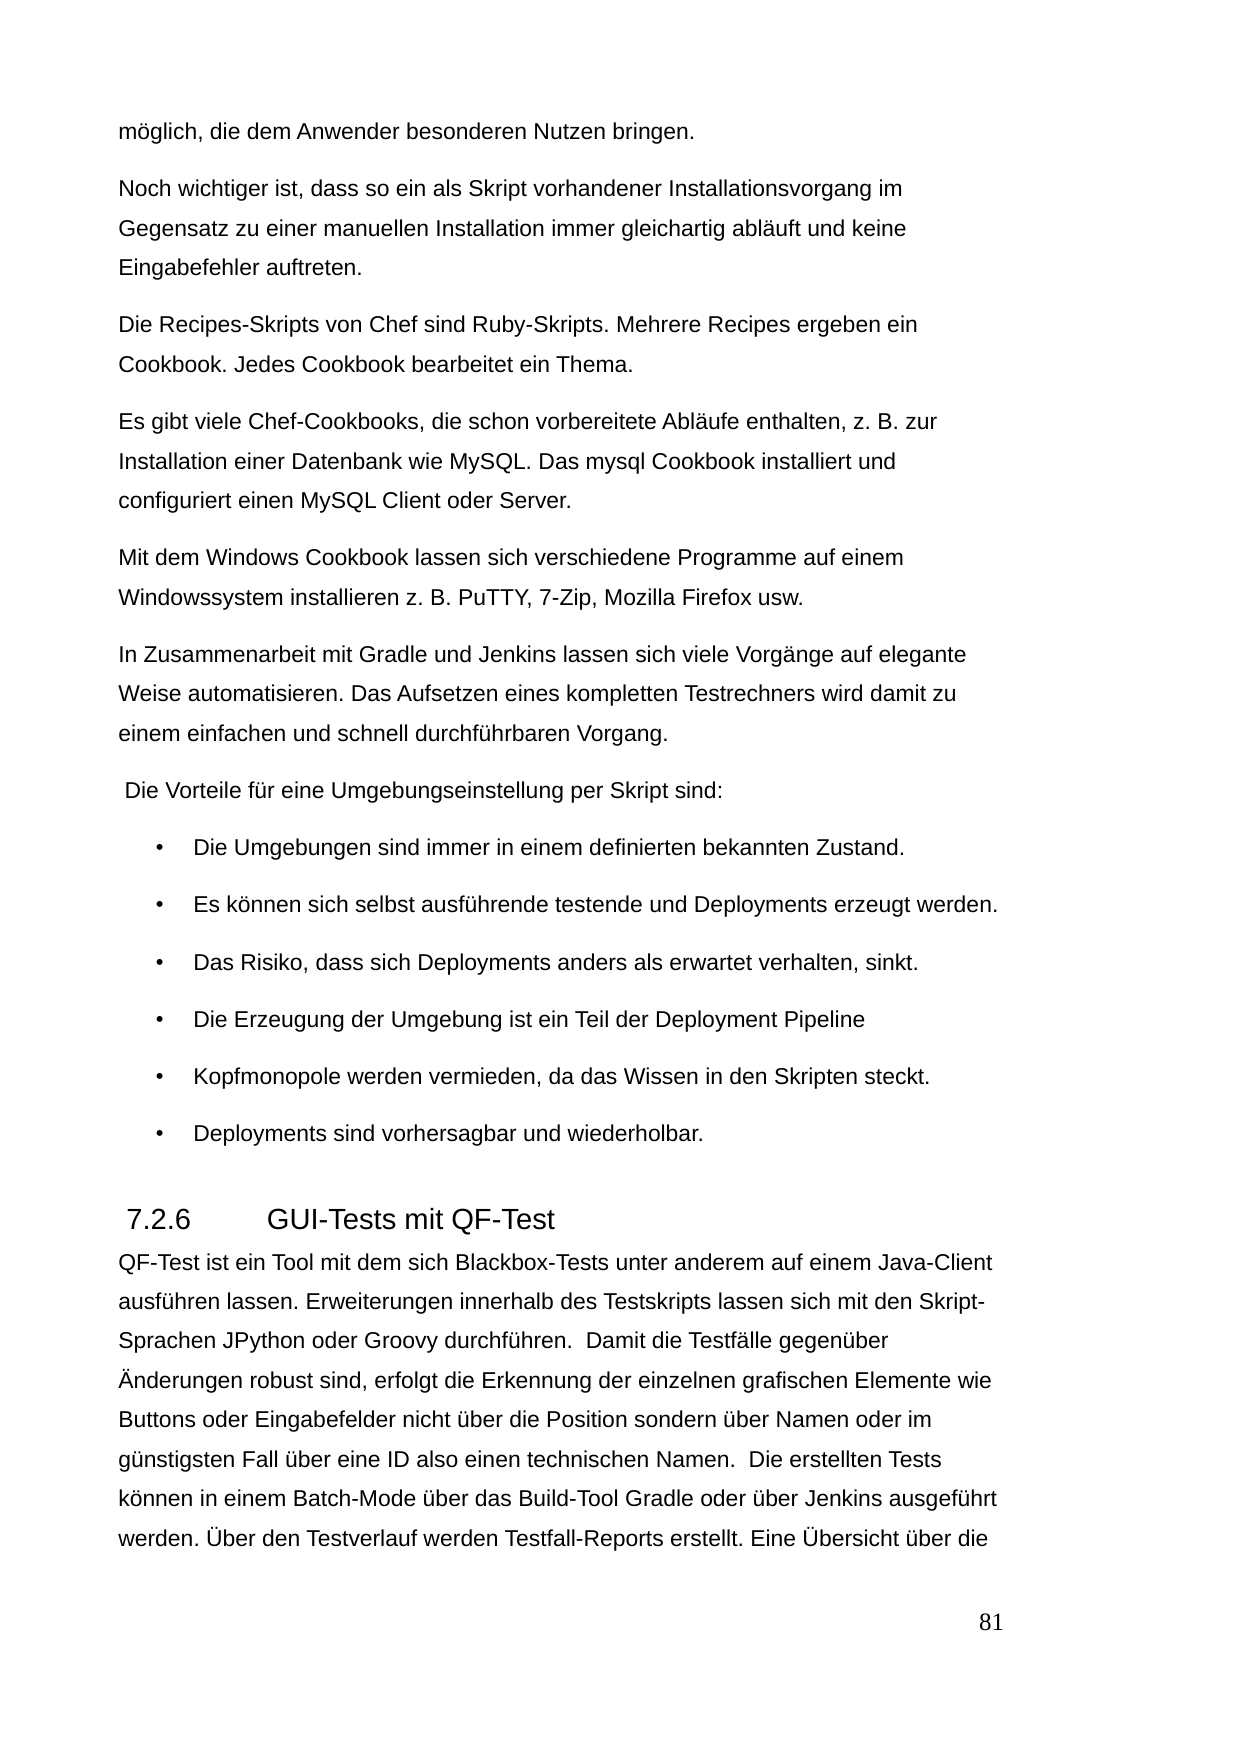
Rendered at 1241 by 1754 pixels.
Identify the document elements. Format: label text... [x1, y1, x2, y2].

text möglich, die dem Anwender besonderen Nutzen bringen. [118, 118, 1004, 144]
text Noch wichtiger ist, dass so ein als Skript vorhandener Installationsvorgang im Gegensatz zu einer manuellen Installation immer gleichartig abläuft und keine Eingabefehler auftreten. [118, 175, 1004, 281]
text QF-Test ist ein Tool mit dem sich Blackbox-Tests unter anderem auf einem Java-Client ausführen lassen. Erweiterungen innerhalb des Testskripts lassen sich mit den Skript-Sprachen JPython oder Groovy durchführen. Damit die Testfälle gegenüber Änderungen robust sind, erfolgt die Erkennung der einzelnen grafischen Elemente wie Buttons oder Eingabefelder nicht über die Position sondern über Namen oder im günstigsten Fall über eine ID also einen technischen Namen. Die erstellten Tests können in einem Batch-Mode über das Build-Tool Gradle oder über Jenkins ausgeführt werden. Über den Testverlauf werden Testfall-Reports erstellt. Eine Übersicht über die [118, 1248, 1004, 1551]
text Die Vorteile für eine Umgebungseinstellung per Skript sind: [118, 777, 1004, 803]
text Mit dem Windows Cookbook lassen sich verschiedene Programme auf einem Windowssystem installieren z. B. PuTTY, 7-Zip, Mozilla Firefox usw. [118, 544, 1004, 610]
text In Zusammenarbeit mit Gradle und Jenkins lassen sich viele Vorgänge auf elegante Weise automatisieren. Das Aufsetzen eines kompletten Testrechners wird damit zu einem einfachen und schnell durchführbaren Vorgang. [118, 641, 1004, 746]
list Deployments sind vorhersagbar und wiederholbar. [156, 1120, 1004, 1147]
text Es gibt viele Chef-Cookbooks, die schon vorbereitete Abläufe enthalten, z. B. zur Installation einer Datenbank wie MySQL. Das mysql Cookbook installiert und configuriert einen MySQL Client oder Server. [118, 408, 1004, 513]
list Die Erzeugung der Umgebung ist ein Teil der Deployment Pipeline [156, 1006, 1004, 1032]
list Das Risiko, dass sich Deployments anders als erwartet verhalten, sinkt. [156, 949, 1004, 975]
text Die Recipes-Skripts von Chef sind Ruby-Skripts. Mehrere Recipes ergeben ein Cookbook. Jedes Cookbook bearbeitet ein Thema. [118, 311, 1004, 377]
list Es können sich selbst ausführende testende und Deployments erzeugt werden. [156, 891, 1004, 918]
list Die Umgebungen sind immer in einem definierten bekannten Zustand. [156, 834, 1004, 861]
list Kopfmonopole werden vermieden, da das Wissen in den Skripten steckt. [156, 1063, 1004, 1089]
subtitle GUI-Tests mit QF-Test [118, 1202, 1004, 1236]
